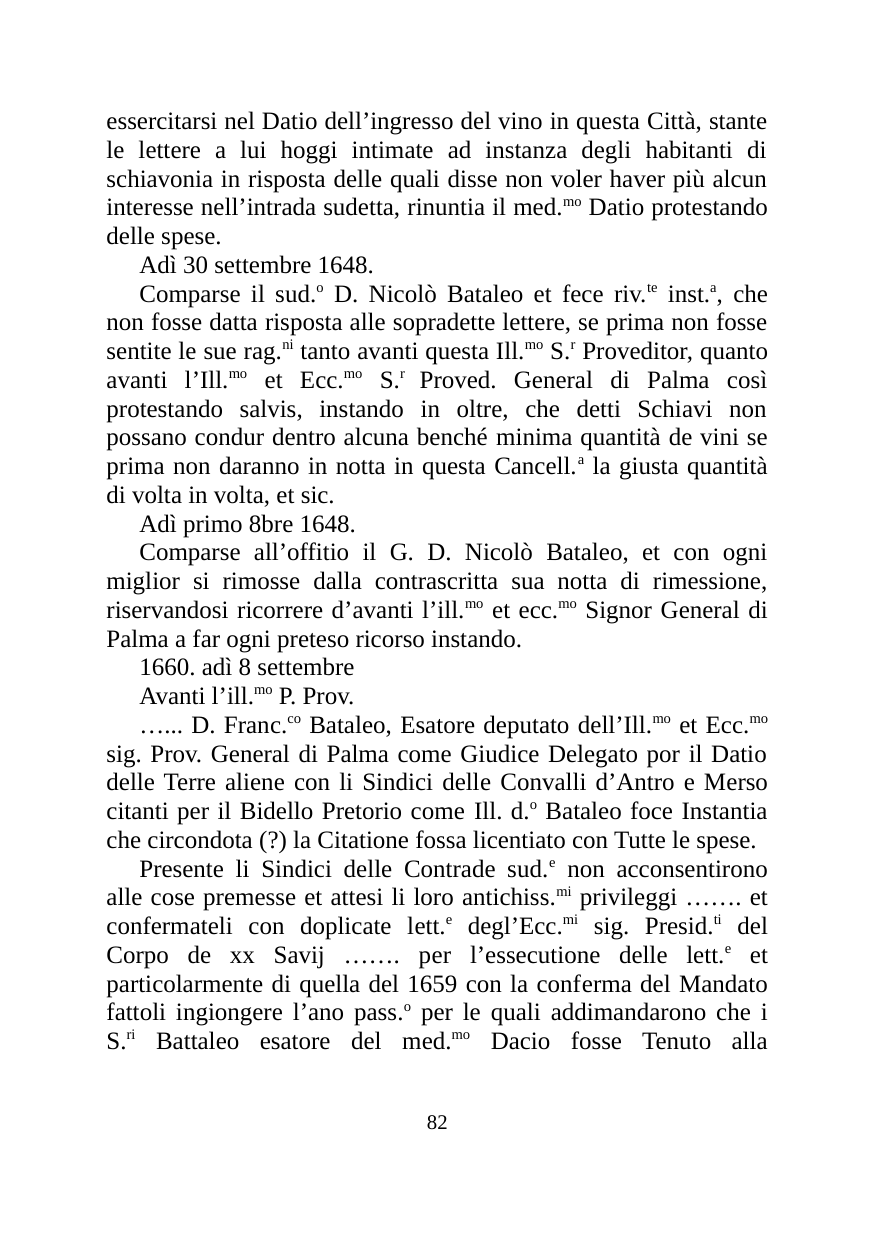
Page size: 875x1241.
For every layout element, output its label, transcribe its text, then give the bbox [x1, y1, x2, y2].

text 1660. adì 8 settembre [106, 652, 768, 681]
text …... D. Franc.co Bataleo, Esatore deputato dell’Ill.mo et Ecc.mo sig. Prov. General di Palma come Giudice Delegato por il Datio delle Terre aliene con li Sindici delle Convalli d’Antro e Merso citanti per il Bidello Pretorio come Ill. d.o Bataleo foce Instantia che circondota (?) la Citatione fossa licentiato con Tutte le spese. [106, 710, 768, 854]
text Adì 30 settembre 1648. [106, 250, 768, 279]
text Comparse all’offitio il G. D. Nicolò Bataleo, et con ogni miglior si rimosse dalla contrascritta sua notta di rimessione, riservandosi ricorrere d’avanti l’ill.mo et ecc.mo Signor General di Palma a far ogni preteso ricorso instando. [106, 537, 768, 652]
text Presente li Sindici delle Contrade sud.e non acconsentirono alle cose premesse et attesi li loro antichiss.mi privileggi ……. et confermateli con doplicate lett.e degl’Ecc.mi sig. Presid.ti del Corpo de xx Savij ……. per l’essecutione delle lett.e et particolarmente di quella del 1659 con la conferma del Mandato fattoli ingiongere l’ano pass.o per le quali addimandarono che i S.ri Battaleo esatore del med.mo Dacio fosse Tenuto alla [106, 854, 768, 1055]
text Avanti l’ill.mo P. Prov. [106, 681, 768, 710]
text Adì primo 8bre 1648. [106, 509, 768, 537]
text essercitarsi nel Datio dell’ingresso del vino in questa Città, stante le lettere a lui hoggi intimate ad instanza degli habitanti di schiavonia in risposta delle quali disse non voler haver più alcun interesse nell’intrada sudetta, rinuntia il med.mo Datio protestando delle spese. [106, 106, 768, 250]
text Comparse il sud.o D. Nicolò Bataleo et fece riv.te inst.a, che non fosse datta risposta alle sopradette lettere, se prima non fosse sentite le sue rag.ni tanto avanti questa Ill.mo S.r Proveditor, quanto avanti l’Ill.mo et Ecc.mo S.r Proved. General di Palma così protestando salvis, instando in oltre, che detti Schiavi non possano condur dentro alcuna benché minima quantità de vini se prima non daranno in notta in questa Cancell.a la giusta quantità di volta in volta, et sic. [106, 279, 768, 509]
